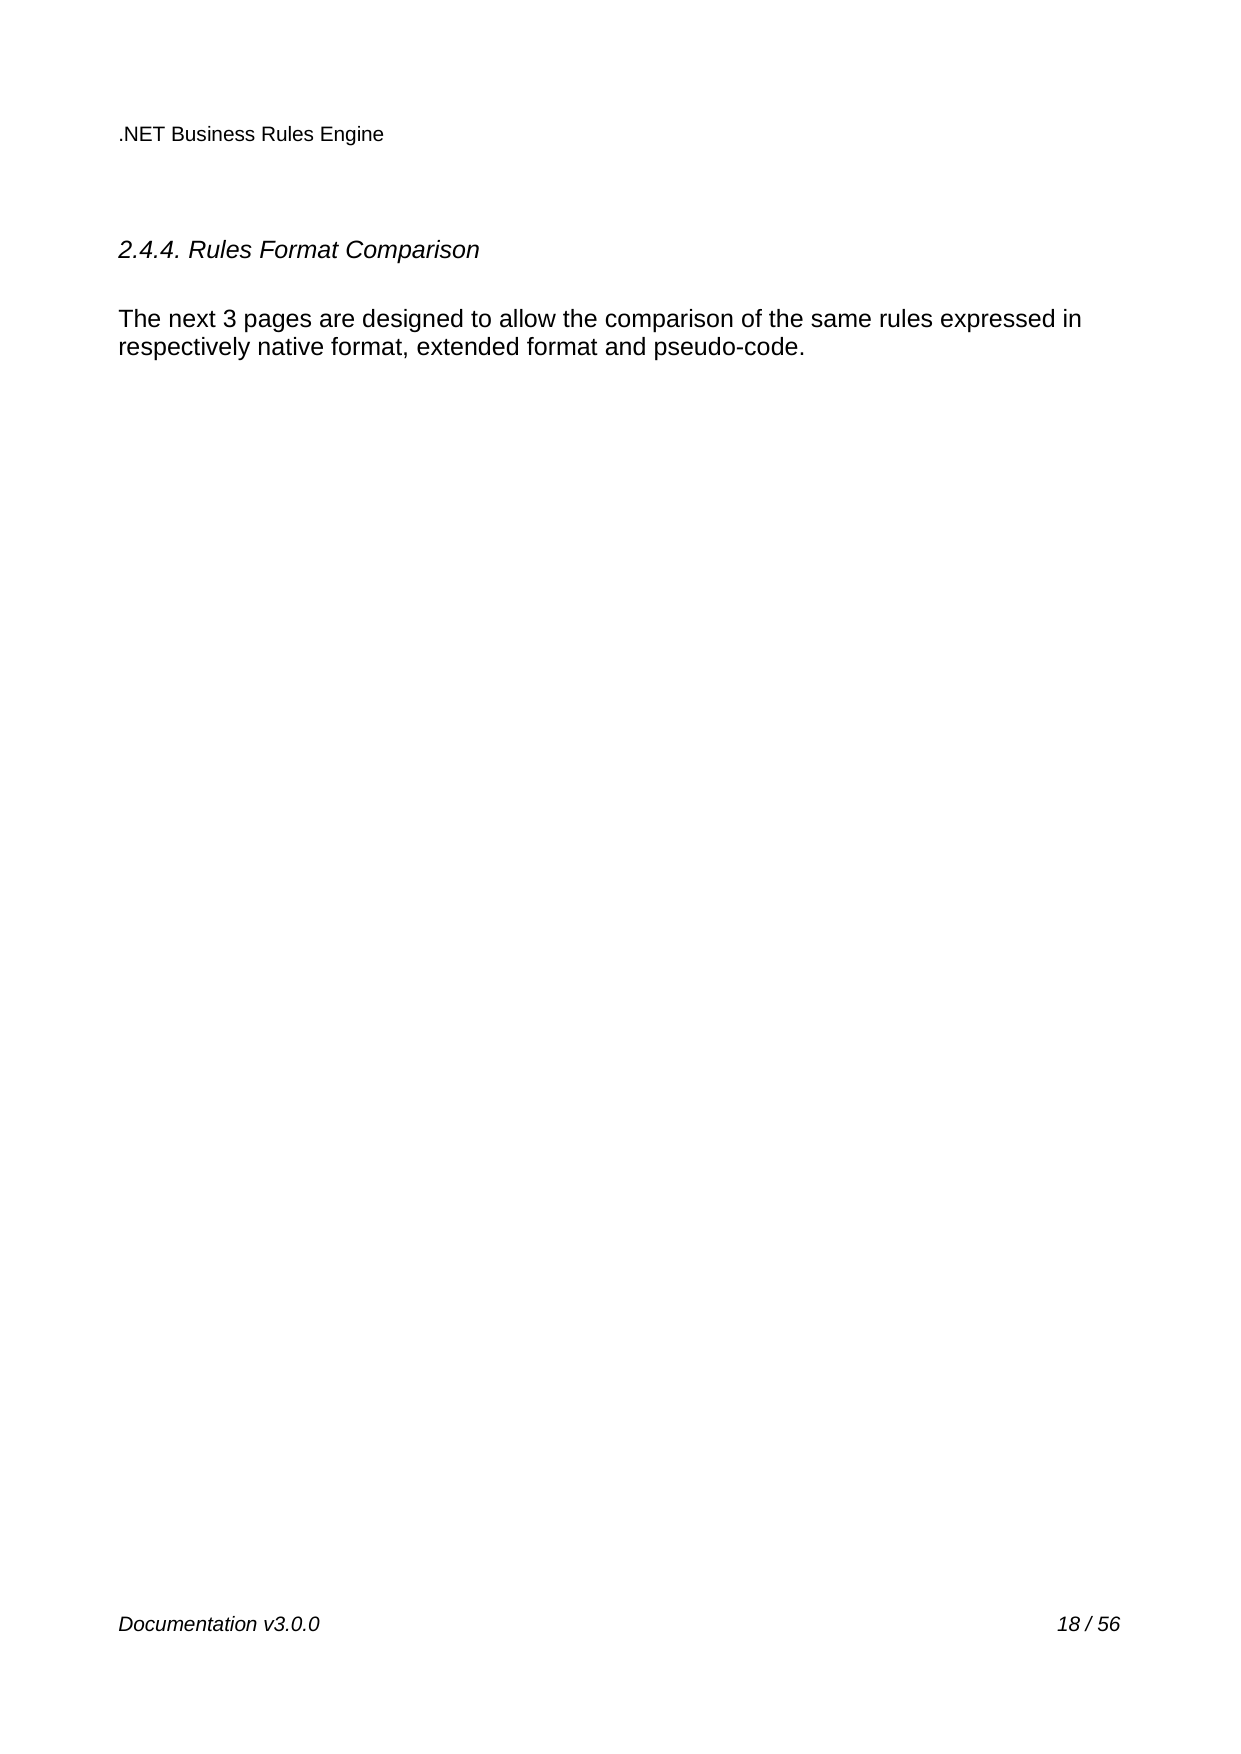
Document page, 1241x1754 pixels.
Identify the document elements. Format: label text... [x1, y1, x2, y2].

text The next 3 pages are designed to allow the comparison of the same rules expressed in respectively native format, extended format and pseudo-code. [118, 304, 1124, 360]
subtitle Rules Format Comparison [118, 236, 1124, 264]
